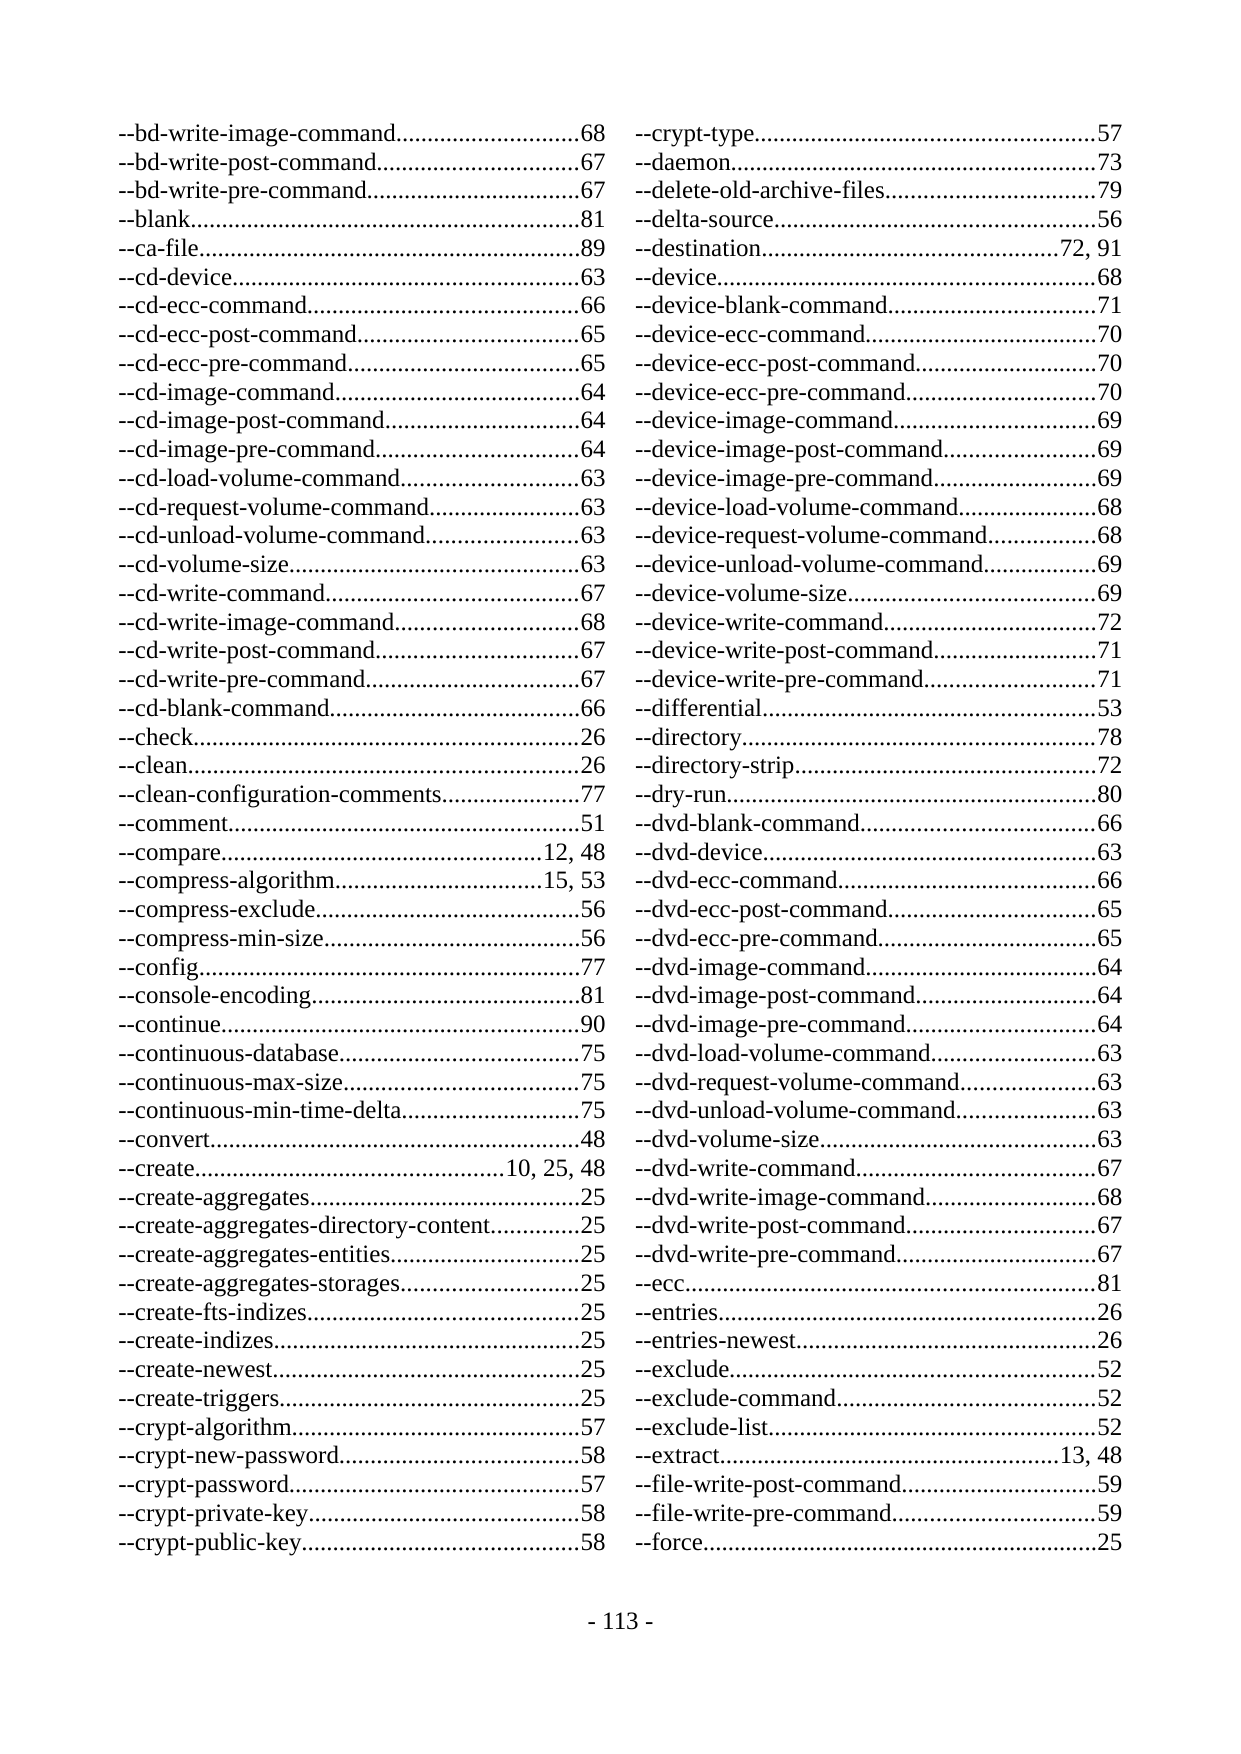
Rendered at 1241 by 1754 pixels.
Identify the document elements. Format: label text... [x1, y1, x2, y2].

text --dry-run 80 [635, 779, 1122, 808]
text --cd-request-volume-command 63 [118, 492, 605, 521]
text --cd-write-pre-command 67 [118, 664, 605, 693]
text --cd-write-command 67 [118, 578, 605, 607]
text --file-write-post-command 59 [635, 1469, 1122, 1498]
text --continuous-database 75 [118, 1038, 605, 1067]
text --device-request-volume-command 68 [635, 521, 1122, 549]
text --device-image-pre-command 69 [635, 463, 1122, 492]
text --bd-write-image-command 68 [118, 118, 605, 147]
text --crypt-private-key 58 [118, 1498, 605, 1527]
text --dvd-ecc-command 66 [635, 866, 1122, 894]
text --clean-configuration-comments 77 [118, 779, 605, 808]
text --bd-write-post-command 67 [118, 147, 605, 176]
text --comment 51 [118, 808, 605, 837]
text --crypt-password 57 [118, 1469, 605, 1498]
text --dvd-image-command 64 [635, 952, 1122, 981]
text --clean 26 [118, 751, 605, 779]
text --device-image-command 69 [635, 406, 1122, 434]
text --cd-ecc-pre-command 65 [118, 348, 605, 377]
text --dvd-ecc-post-command 65 [635, 894, 1122, 923]
text --console-encoding 81 [118, 981, 605, 1009]
text --crypt-type 57 [635, 118, 1122, 147]
text --create-fts-indizes 25 [118, 1297, 605, 1326]
text --dvd-request-volume-command 63 [635, 1067, 1122, 1096]
text --compress-min-size 56 [118, 923, 605, 952]
text --cd-ecc-post-command 65 [118, 319, 605, 348]
text --exclude 52 [635, 1354, 1122, 1383]
text --device-write-post-command 71 [635, 636, 1122, 664]
text --dvd-ecc-pre-command 65 [635, 923, 1122, 952]
text --device-ecc-post-command 70 [635, 348, 1122, 377]
text --dvd-device 63 [635, 837, 1122, 866]
text --dvd-load-volume-command 63 [635, 1038, 1122, 1067]
text --device-image-post-command 69 [635, 434, 1122, 463]
text --device-ecc-pre-command 70 [635, 377, 1122, 406]
text --cd-volume-size 63 [118, 549, 605, 578]
text --crypt-algorithm 57 [118, 1412, 605, 1441]
text --cd-write-post-command 67 [118, 636, 605, 664]
text --bd-write-pre-command 67 [118, 176, 605, 204]
text --entries-newest 26 [635, 1326, 1122, 1354]
text --exclude-list 52 [635, 1412, 1122, 1441]
text --compare 12, 48 [118, 837, 605, 866]
text --create-aggregates-directory-content 25 [118, 1211, 605, 1239]
text --device-blank-command 71 [635, 291, 1122, 319]
text --dvd-volume-size 63 [635, 1124, 1122, 1153]
text --create-newest 25 [118, 1354, 605, 1383]
text --check 26 [118, 722, 605, 751]
text --create-indizes 25 [118, 1326, 605, 1354]
text --continue 90 [118, 1009, 605, 1038]
text --device-write-pre-command 71 [635, 664, 1122, 693]
text --create 10, 25, 48 [118, 1153, 605, 1182]
text --differential 53 [635, 693, 1122, 722]
text --cd‑blank-command 66 [118, 693, 605, 722]
text --cd-image-pre-command 64 [118, 434, 605, 463]
text --directory 78 [635, 722, 1122, 751]
text --compress-algorithm 15, 53 [118, 866, 605, 894]
text --compress-exclude 56 [118, 894, 605, 923]
text --create-aggregates 25 [118, 1182, 605, 1211]
text --dvd-write-image-command 68 [635, 1182, 1122, 1211]
text --cd-write-image-command 68 [118, 607, 605, 636]
text --continuous-max-size 75 [118, 1067, 605, 1096]
text --dvd-write-post-command 67 [635, 1211, 1122, 1239]
text --directory-strip 72 [635, 751, 1122, 779]
text --dvd-unload-volume-command 63 [635, 1096, 1122, 1124]
text --cd-image-command 64 [118, 377, 605, 406]
text --device-unload-volume-command 69 [635, 549, 1122, 578]
text --convert 48 [118, 1124, 605, 1153]
text --cd-image-post-command 64 [118, 406, 605, 434]
text --crypt-public-key 58 [118, 1527, 605, 1556]
text --device-write-command 72 [635, 607, 1122, 636]
text --device 68 [635, 262, 1122, 291]
text --entries 26 [635, 1297, 1122, 1326]
text --force 25 [635, 1527, 1122, 1556]
text --dvd-write-command 67 [635, 1153, 1122, 1182]
text --ca-file 89 [118, 233, 605, 262]
text --device-load-volume-command 68 [635, 492, 1122, 521]
text --dvd-blank-command 66 [635, 808, 1122, 837]
text --ecc 81 [635, 1268, 1122, 1297]
text --exclude-command 52 [635, 1383, 1122, 1412]
text --delta-source 56 [635, 204, 1122, 233]
text --device-ecc-command 70 [635, 319, 1122, 348]
text --dvd-image-post-command 64 [635, 981, 1122, 1009]
text --create-aggregates-entities 25 [118, 1239, 605, 1268]
text --file-write-pre-command 59 [635, 1498, 1122, 1527]
text --create-aggregates-storages 25 [118, 1268, 605, 1297]
text --daemon 73 [635, 147, 1122, 176]
text --cd-ecc-command 66 [118, 291, 605, 319]
text --extract 13, 48 [635, 1441, 1122, 1469]
text --dvd-image-pre-command 64 [635, 1009, 1122, 1038]
text --cd-unload-volume-command 63 [118, 521, 605, 549]
text --crypt-new-password 58 [118, 1441, 605, 1469]
text --device-volume-size 69 [635, 578, 1122, 607]
text --dvd-write-pre-command 67 [635, 1239, 1122, 1268]
text --cd-device 63 [118, 262, 605, 291]
text --continuous-min-time-delta 75 [118, 1096, 605, 1124]
text --blank 81 [118, 204, 605, 233]
text --create-triggers 25 [118, 1383, 605, 1412]
text --config 77 [118, 952, 605, 981]
text --cd-load-volume-command 63 [118, 463, 605, 492]
text --delete-old-archive-files 79 [635, 176, 1122, 204]
text --destination 72, 91 [635, 233, 1122, 262]
